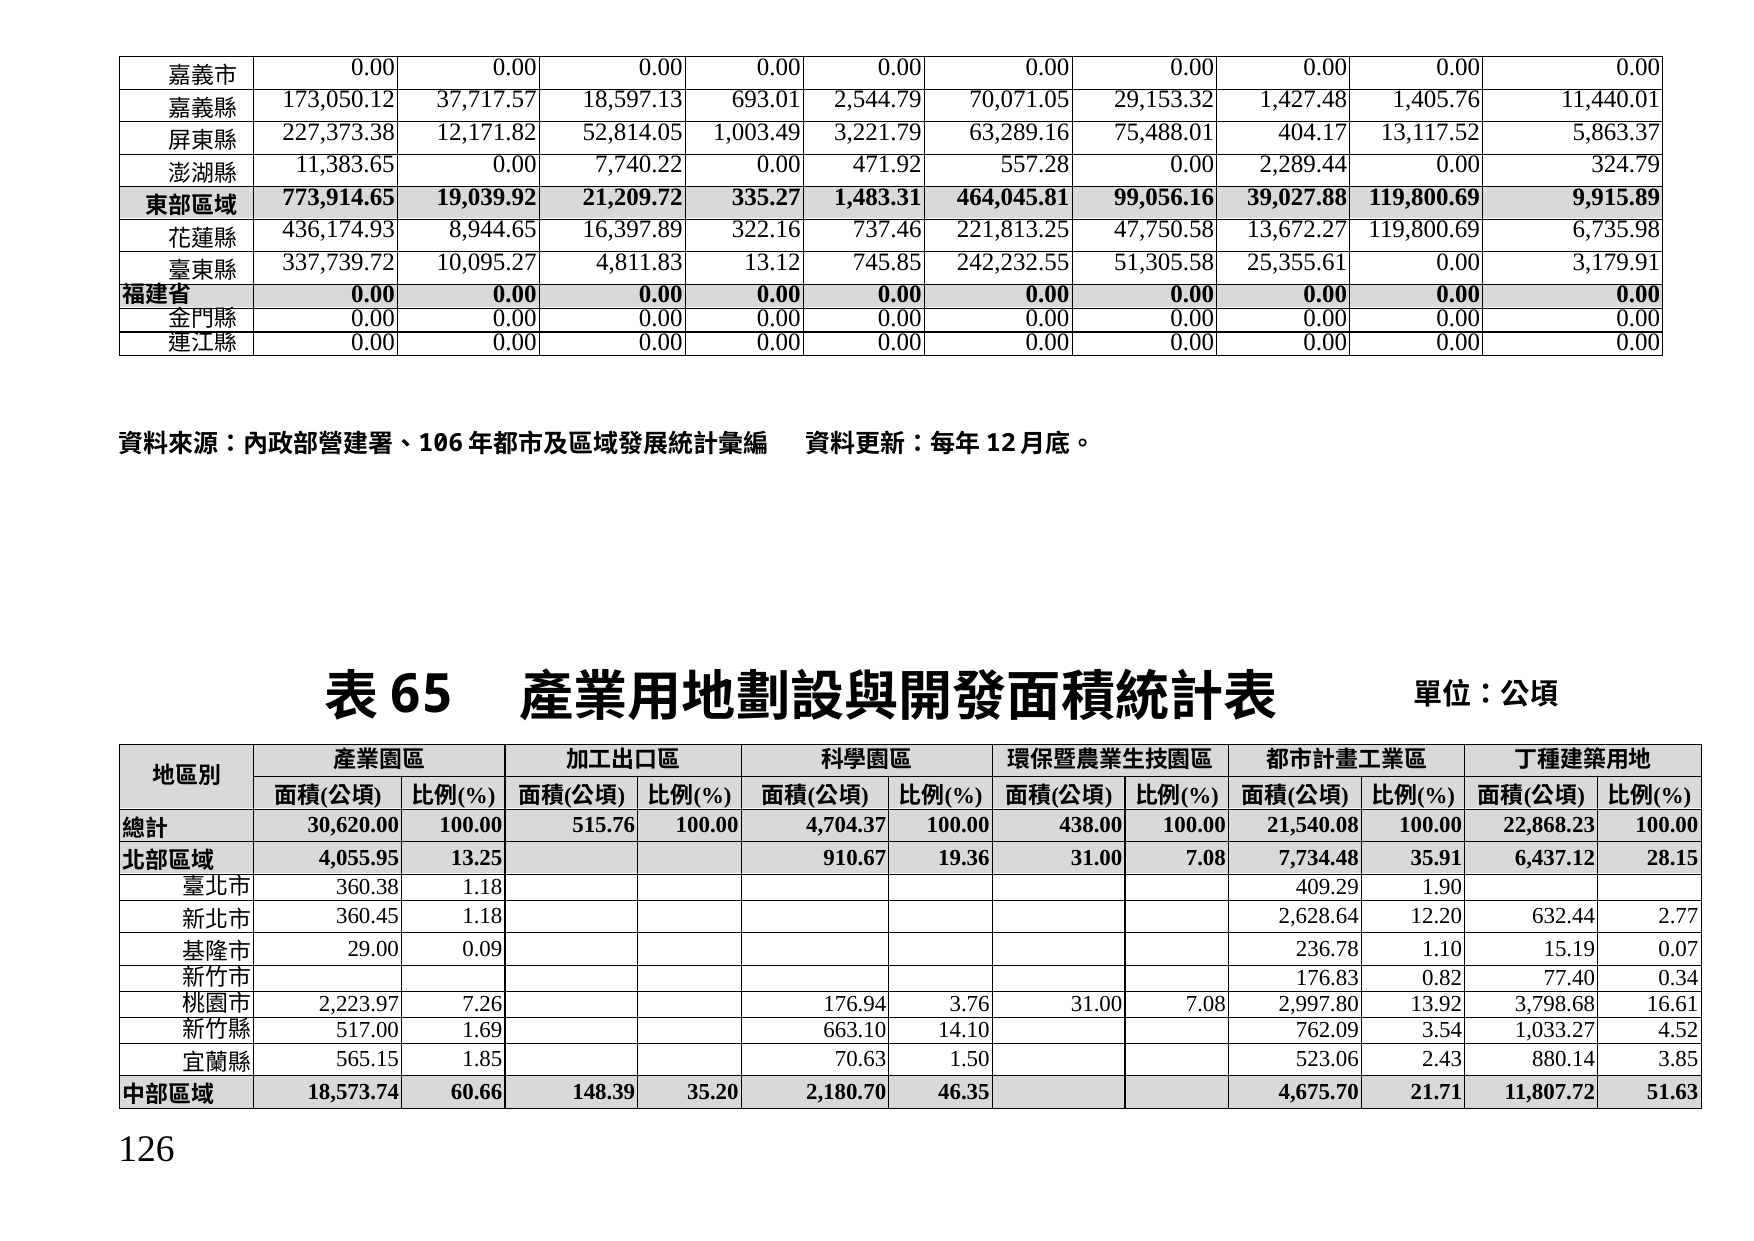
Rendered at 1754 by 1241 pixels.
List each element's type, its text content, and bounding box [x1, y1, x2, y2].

table_cell 21.71 [1362, 1076, 1464, 1108]
table_cell 100.00 [402, 810, 504, 841]
table_cell 1.18 [402, 901, 504, 932]
table_cell [889, 875, 992, 899]
table_cell 31.00 [993, 842, 1124, 873]
table_cell [993, 1018, 1124, 1043]
table_cell 0.00 [925, 285, 1072, 307]
subtitle 資料來源：內政部營建署、106年都市及區域發展統計彙編 資料更新：每年12月底。 [118, 368, 1636, 493]
table_cell 0.00 [1483, 309, 1662, 331]
table_cell 0.00 [925, 309, 1072, 331]
table_cell [402, 966, 504, 991]
table_cell [1126, 1018, 1228, 1043]
table_cell 2,997.80 [1229, 992, 1361, 1017]
table_cell 1.69 [402, 1018, 504, 1043]
table_cell 25,355.61 [1217, 252, 1349, 283]
table_cell 19,039.92 [398, 187, 539, 218]
table_cell 0.00 [1217, 285, 1349, 307]
table_cell [638, 933, 741, 964]
table_cell 100.00 [1126, 810, 1228, 841]
table_cell 0.00 [1350, 155, 1482, 186]
table_cell 2,289.44 [1217, 155, 1349, 186]
table_cell 0.00 [1217, 57, 1349, 88]
table_cell 409.29 [1229, 875, 1361, 899]
table_cell 11,440.01 [1483, 90, 1662, 121]
table_cell [1126, 933, 1228, 964]
table_cell 773,914.65 [254, 187, 397, 218]
table_cell 新北市 [120, 901, 253, 932]
table_cell 0.00 [686, 285, 803, 307]
table_cell [993, 875, 1124, 899]
table_cell [638, 966, 741, 991]
table_cell [1126, 875, 1228, 899]
table_cell [742, 901, 888, 932]
table_cell 737.46 [804, 220, 924, 251]
table_cell [993, 1044, 1124, 1075]
table_cell 37,717.57 [398, 90, 539, 121]
table_cell 52,814.05 [540, 122, 685, 153]
table_cell 0.00 [540, 285, 685, 307]
table_cell 7.08 [1126, 992, 1228, 1017]
table_cell 176.94 [742, 992, 888, 1017]
table_cell 1.90 [1362, 875, 1464, 899]
table_cell 63,289.16 [925, 122, 1072, 153]
table_cell 19.36 [889, 842, 992, 873]
table_header 環保暨農業生技園區 [993, 745, 1228, 776]
table_cell 2,180.70 [742, 1076, 888, 1108]
table_cell 99,056.16 [1073, 187, 1216, 218]
table_cell [254, 966, 401, 991]
table_cell 連江縣 [120, 333, 253, 355]
table_cell 2.43 [1362, 1044, 1464, 1075]
table_cell 5,863.37 [1483, 122, 1662, 153]
table_cell 7,734.48 [1229, 842, 1361, 873]
table_cell 227,373.38 [254, 122, 397, 153]
table_cell 515.76 [506, 810, 637, 841]
table_cell 119,800.69 [1350, 220, 1482, 251]
table_cell 28.15 [1598, 842, 1701, 873]
table_cell 436,174.93 [254, 220, 397, 251]
table_cell 31.00 [993, 992, 1124, 1017]
table_cell 0.00 [1483, 285, 1662, 307]
table_cell 總計 [120, 810, 253, 841]
table_cell 澎湖縣 [120, 155, 253, 186]
table_cell 比例(%) [638, 777, 741, 808]
table_cell 70,071.05 [925, 90, 1072, 121]
table_cell [638, 842, 741, 873]
table_cell [993, 966, 1124, 991]
table_cell 0.00 [1073, 285, 1216, 307]
table_cell 6,437.12 [1465, 842, 1597, 873]
table_cell [1126, 1076, 1228, 1108]
table_cell 119,800.69 [1350, 187, 1482, 218]
table_cell 3.85 [1598, 1044, 1701, 1075]
table_cell 3,221.79 [804, 122, 924, 153]
table_cell 0.00 [1350, 333, 1482, 355]
table_cell 0.00 [398, 155, 539, 186]
table_cell [1126, 966, 1228, 991]
table_cell 0.00 [804, 333, 924, 355]
table_cell 2.77 [1598, 901, 1701, 932]
table_cell 0.82 [1362, 966, 1464, 991]
table_cell 438.00 [993, 810, 1124, 841]
table_cell 632.44 [1465, 901, 1597, 932]
table_cell 1,483.31 [804, 187, 924, 218]
table_cell 0.00 [1350, 57, 1482, 88]
table_cell [638, 901, 741, 932]
table_cell 8,944.65 [398, 220, 539, 251]
table_cell 18,597.13 [540, 90, 685, 121]
table_cell 比例(%) [1126, 777, 1228, 808]
table_cell 3.54 [1362, 1018, 1464, 1043]
table_cell 11,383.65 [254, 155, 397, 186]
table_cell 100.00 [638, 810, 741, 841]
table_cell 0.00 [1350, 309, 1482, 331]
table_cell 比例(%) [889, 777, 992, 808]
table_cell 70.63 [742, 1044, 888, 1075]
table_cell [742, 966, 888, 991]
table_cell [993, 1076, 1124, 1108]
table_cell 1,427.48 [1217, 90, 1349, 121]
table_cell [993, 933, 1124, 964]
table_cell 0.00 [1217, 309, 1349, 331]
table_cell 嘉義市 [120, 57, 253, 88]
table_cell 360.38 [254, 875, 401, 899]
table_cell 693.01 [686, 90, 803, 121]
table_header 地區別 [120, 745, 253, 808]
table_cell 236.78 [1229, 933, 1361, 964]
table_cell [1465, 875, 1597, 899]
table_cell 0.00 [398, 285, 539, 307]
table_cell 0.00 [1483, 333, 1662, 355]
table_cell 新竹市 [120, 966, 253, 991]
table_cell 0.00 [686, 155, 803, 186]
table_cell 9,915.89 [1483, 187, 1662, 218]
table_cell 比例(%) [1598, 777, 1701, 808]
table_cell 面積(公頃) [506, 777, 637, 808]
table_cell 0.00 [254, 333, 397, 355]
table_cell 4,675.70 [1229, 1076, 1361, 1108]
table_cell 臺東縣 [120, 252, 253, 283]
table_cell 0.00 [804, 57, 924, 88]
table_cell 0.00 [398, 57, 539, 88]
table_header 產業園區 [254, 745, 504, 776]
table_cell 47,750.58 [1073, 220, 1216, 251]
table_cell 11,807.72 [1465, 1076, 1597, 1108]
table_cell [993, 901, 1124, 932]
table_cell [742, 933, 888, 964]
table_cell [889, 933, 992, 964]
table_cell 0.00 [540, 57, 685, 88]
table_cell 0.00 [1073, 333, 1216, 355]
table_cell 29.00 [254, 933, 401, 964]
table_cell [638, 875, 741, 899]
table_cell 2,223.97 [254, 992, 401, 1017]
table_cell 471.92 [804, 155, 924, 186]
table_cell 新竹縣 [120, 1018, 253, 1043]
table_cell 金門縣 [120, 309, 253, 331]
table_cell 基隆市 [120, 933, 253, 964]
table_cell 663.10 [742, 1018, 888, 1043]
table_cell 46.35 [889, 1076, 992, 1108]
table_cell 360.45 [254, 901, 401, 932]
table_cell 6,735.98 [1483, 220, 1662, 251]
table_cell 13,117.52 [1350, 122, 1482, 153]
table_cell 比例(%) [402, 777, 504, 808]
table_cell 3.76 [889, 992, 992, 1017]
table_cell [506, 1018, 637, 1043]
table_cell 花蓮縣 [120, 220, 253, 251]
table_cell 1,003.49 [686, 122, 803, 153]
table_cell 0.00 [540, 333, 685, 355]
table_cell 0.09 [402, 933, 504, 964]
table_cell 0.00 [1073, 309, 1216, 331]
table_cell 桃園市 [120, 992, 253, 1017]
table_cell 100.00 [1362, 810, 1464, 841]
table_cell 762.09 [1229, 1018, 1361, 1043]
table_cell 0.00 [540, 309, 685, 331]
table_cell 宜蘭縣 [120, 1044, 253, 1075]
table_cell 東部區域 [120, 187, 253, 218]
table_cell 322.16 [686, 220, 803, 251]
table_cell 0.00 [254, 285, 397, 307]
table_cell 中部區域 [120, 1076, 253, 1108]
table_cell 12,171.82 [398, 122, 539, 153]
table_cell 0.00 [686, 333, 803, 355]
table_cell 176.83 [1229, 966, 1361, 991]
table_cell 3,179.91 [1483, 252, 1662, 283]
subtitle 表65 產業用地劃設與開發面積統計表 單位：公頃 [118, 618, 1636, 743]
table_cell 0.00 [254, 309, 397, 331]
table_cell [1126, 901, 1228, 932]
table_cell 1.50 [889, 1044, 992, 1075]
table_cell 557.28 [925, 155, 1072, 186]
table_cell 0.07 [1598, 933, 1701, 964]
table_cell 173,050.12 [254, 90, 397, 121]
table_cell [1126, 1044, 1228, 1075]
table_cell 面積(公頃) [993, 777, 1124, 808]
table_cell 0.00 [1350, 285, 1482, 307]
table_cell 35.20 [638, 1076, 741, 1108]
table_cell 15.19 [1465, 933, 1597, 964]
table_cell 910.67 [742, 842, 888, 873]
table_cell [889, 966, 992, 991]
table_cell 21,209.72 [540, 187, 685, 218]
table_cell 3,798.68 [1465, 992, 1597, 1017]
table_cell 0.00 [398, 309, 539, 331]
table_cell 51.63 [1598, 1076, 1701, 1108]
table_cell 面積(公頃) [1465, 777, 1597, 808]
table_header 加工出口區 [506, 745, 741, 776]
table_cell 0.00 [925, 333, 1072, 355]
table_cell [506, 992, 637, 1017]
table_cell 35.91 [1362, 842, 1464, 873]
table_cell 1.18 [402, 875, 504, 899]
table_cell 16.61 [1598, 992, 1701, 1017]
table_cell 4.52 [1598, 1018, 1701, 1043]
table_cell 100.00 [889, 810, 992, 841]
table_cell 0.34 [1598, 966, 1701, 991]
table_cell 16,397.89 [540, 220, 685, 251]
table_cell 4,055.95 [254, 842, 401, 873]
table_cell 屏東縣 [120, 122, 253, 153]
table_cell 比例(%) [1362, 777, 1464, 808]
table_cell 404.17 [1217, 122, 1349, 153]
table_cell 464,045.81 [925, 187, 1072, 218]
table_cell 0.00 [1217, 333, 1349, 355]
table_cell 565.15 [254, 1044, 401, 1075]
table_cell 面積(公頃) [1229, 777, 1361, 808]
table_cell 0.00 [686, 309, 803, 331]
table_cell [638, 1018, 741, 1043]
table_cell 面積(公頃) [742, 777, 888, 808]
table_cell [506, 966, 637, 991]
table_cell 60.66 [402, 1076, 504, 1108]
table_header 丁種建築用地 [1465, 745, 1701, 776]
table_cell 1,033.27 [1465, 1018, 1597, 1043]
table_cell 1.85 [402, 1044, 504, 1075]
table_cell 0.00 [686, 57, 803, 88]
table_cell 10,095.27 [398, 252, 539, 283]
table_cell [1598, 875, 1701, 899]
table_header 科學園區 [742, 745, 992, 776]
table_cell 北部區域 [120, 842, 253, 873]
table_cell 51,305.58 [1073, 252, 1216, 283]
table_cell 福建省 [120, 285, 253, 307]
table_cell 4,704.37 [742, 810, 888, 841]
table_cell 0.00 [1483, 57, 1662, 88]
table_cell 14.10 [889, 1018, 992, 1043]
table_cell 4,811.83 [540, 252, 685, 283]
table_cell 77.40 [1465, 966, 1597, 991]
table_cell [638, 992, 741, 1017]
table_cell 335.27 [686, 187, 803, 218]
table_cell [742, 875, 888, 899]
table_cell 18,573.74 [254, 1076, 401, 1108]
table_cell 2,628.64 [1229, 901, 1361, 932]
table_cell 517.00 [254, 1018, 401, 1043]
table_cell [506, 842, 637, 873]
table_cell 0.00 [398, 333, 539, 355]
table_cell [638, 1044, 741, 1075]
table_cell 0.00 [1350, 252, 1482, 283]
table_cell 13.25 [402, 842, 504, 873]
table_cell 13,672.27 [1217, 220, 1349, 251]
table_cell [506, 875, 637, 899]
table_header 都市計畫工業區 [1229, 745, 1464, 776]
table_cell 29,153.32 [1073, 90, 1216, 121]
table_cell 0.00 [925, 57, 1072, 88]
table_cell 523.06 [1229, 1044, 1361, 1075]
table_cell 242,232.55 [925, 252, 1072, 283]
table_cell 7,740.22 [540, 155, 685, 186]
table_cell 0.00 [1073, 155, 1216, 186]
table_cell [889, 901, 992, 932]
table_cell 臺北市 [120, 875, 253, 899]
table_cell [506, 901, 637, 932]
table_cell 324.79 [1483, 155, 1662, 186]
table_cell 100.00 [1598, 810, 1701, 841]
table_cell 75,488.01 [1073, 122, 1216, 153]
table_cell 30,620.00 [254, 810, 401, 841]
table_cell [506, 1044, 637, 1075]
table_cell 745.85 [804, 252, 924, 283]
table_cell 13.12 [686, 252, 803, 283]
table_cell 1.10 [1362, 933, 1464, 964]
table_cell [506, 933, 637, 964]
table_cell 面積(公頃) [254, 777, 401, 808]
table_cell 337,739.72 [254, 252, 397, 283]
table_cell 0.00 [1073, 57, 1216, 88]
table_cell 148.39 [506, 1076, 637, 1108]
table_cell 221,813.25 [925, 220, 1072, 251]
table_cell 13.92 [1362, 992, 1464, 1017]
table_cell 0.00 [804, 285, 924, 307]
table_cell 12.20 [1362, 901, 1464, 932]
table_cell 0.00 [254, 57, 397, 88]
table_cell 1,405.76 [1350, 90, 1482, 121]
table_cell 39,027.88 [1217, 187, 1349, 218]
table_cell 880.14 [1465, 1044, 1597, 1075]
table_cell 2,544.79 [804, 90, 924, 121]
table_cell 0.00 [804, 309, 924, 331]
table_cell 7.26 [402, 992, 504, 1017]
table_cell 21,540.08 [1229, 810, 1361, 841]
table_cell 7.08 [1126, 842, 1228, 873]
table_cell 嘉義縣 [120, 90, 253, 121]
table_cell 22,868.23 [1465, 810, 1597, 841]
